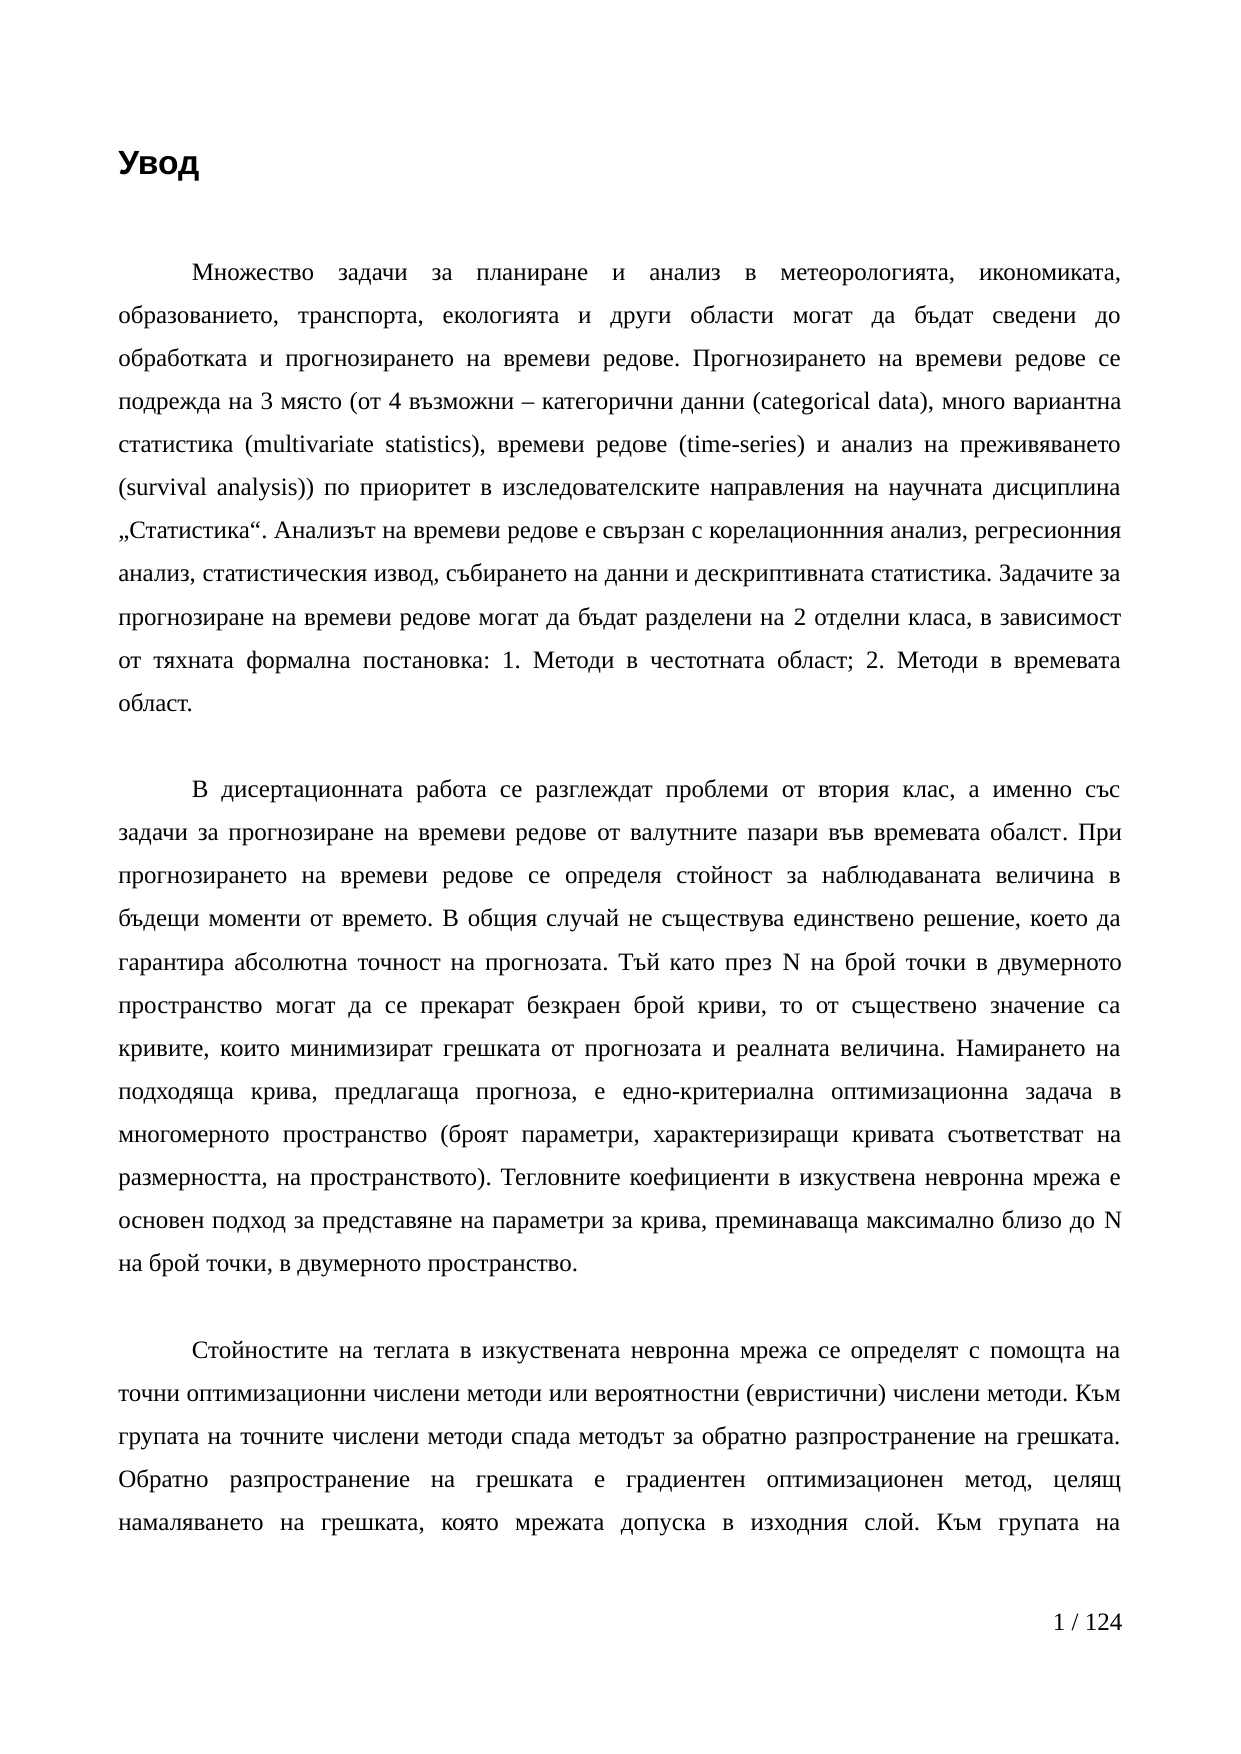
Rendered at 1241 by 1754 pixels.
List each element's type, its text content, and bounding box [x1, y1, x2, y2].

text Стойностите на теглата в изкуствената невронна мрежа се определят с помощта на точни оптимизационни числени методи или вероятностни (евристични) числени методи. Към групата на точните числени методи спада методът за обратно разпространение на грешката. Обратно разпространение на грешката е градиентен оптимизационен метод, целящ намаляването на грешката, която мрежата допуска в изходния слой. Към групата на [118, 1335, 1122, 1536]
text В дисертационната работа се разглеждат проблеми от втория клас, а именно със задачи за прогнозиране на времеви редове от валутните пазари във времевата обалст. При прогнозирането на времеви редове се определя стойност за наблюдаваната величина в бъдещи моменти от времето. В общия случай не съществува единствено решение, което да гарантира абсолютна точност на прогнозата. Тъй като през N на брой точки в двумерното пространство могат да се прекарат безкраен брой криви, то от съществено значение са кривите, които минимизират грешката от прогнозата и реалната величина. Намирането на подходяща крива, предлагаща прогноза, е едно-критериална оптимизационна задача в многомерното пространство (броят параметри, характеризиращи кривата съответстват на размерността, на пространството). Тегловните коефициенти в изкуствена невронна мрежа е основен подход за представяне на параметри за крива, преминаваща максимално близо до N на брой точки, в двумерното пространство. [118, 774, 1122, 1277]
subtitle Увод [118, 143, 1122, 182]
text Множество задачи за планиране и анализ в метеорологията, икономиката, образованието, транспорта, екологията и други области могат да бъдат сведени до обработката и прогнозирането на времеви редове. Прогнозирането на времеви редове се подрежда на 3 място (от 4 възможни – категорични данни (categorical data), много вариантна статистика (multivariate statistics), времеви редове (time-series) и анализ на преживяването (survival analysis)) по приоритет в изследователските направления на научната дисциплина „Статистика“. Анализът на времеви редове е свързан с корелационнния анализ, регресионния анализ, статистическия извод, събирането на данни и дескриптивната статистика. Задачите за прогнозиране на времеви редове могат да бъдат разделени на 2 отделни класа, в зависимост от тяхната формална постановка: 1. Методи в честотната област; 2. Методи в времевата област. [118, 257, 1122, 717]
